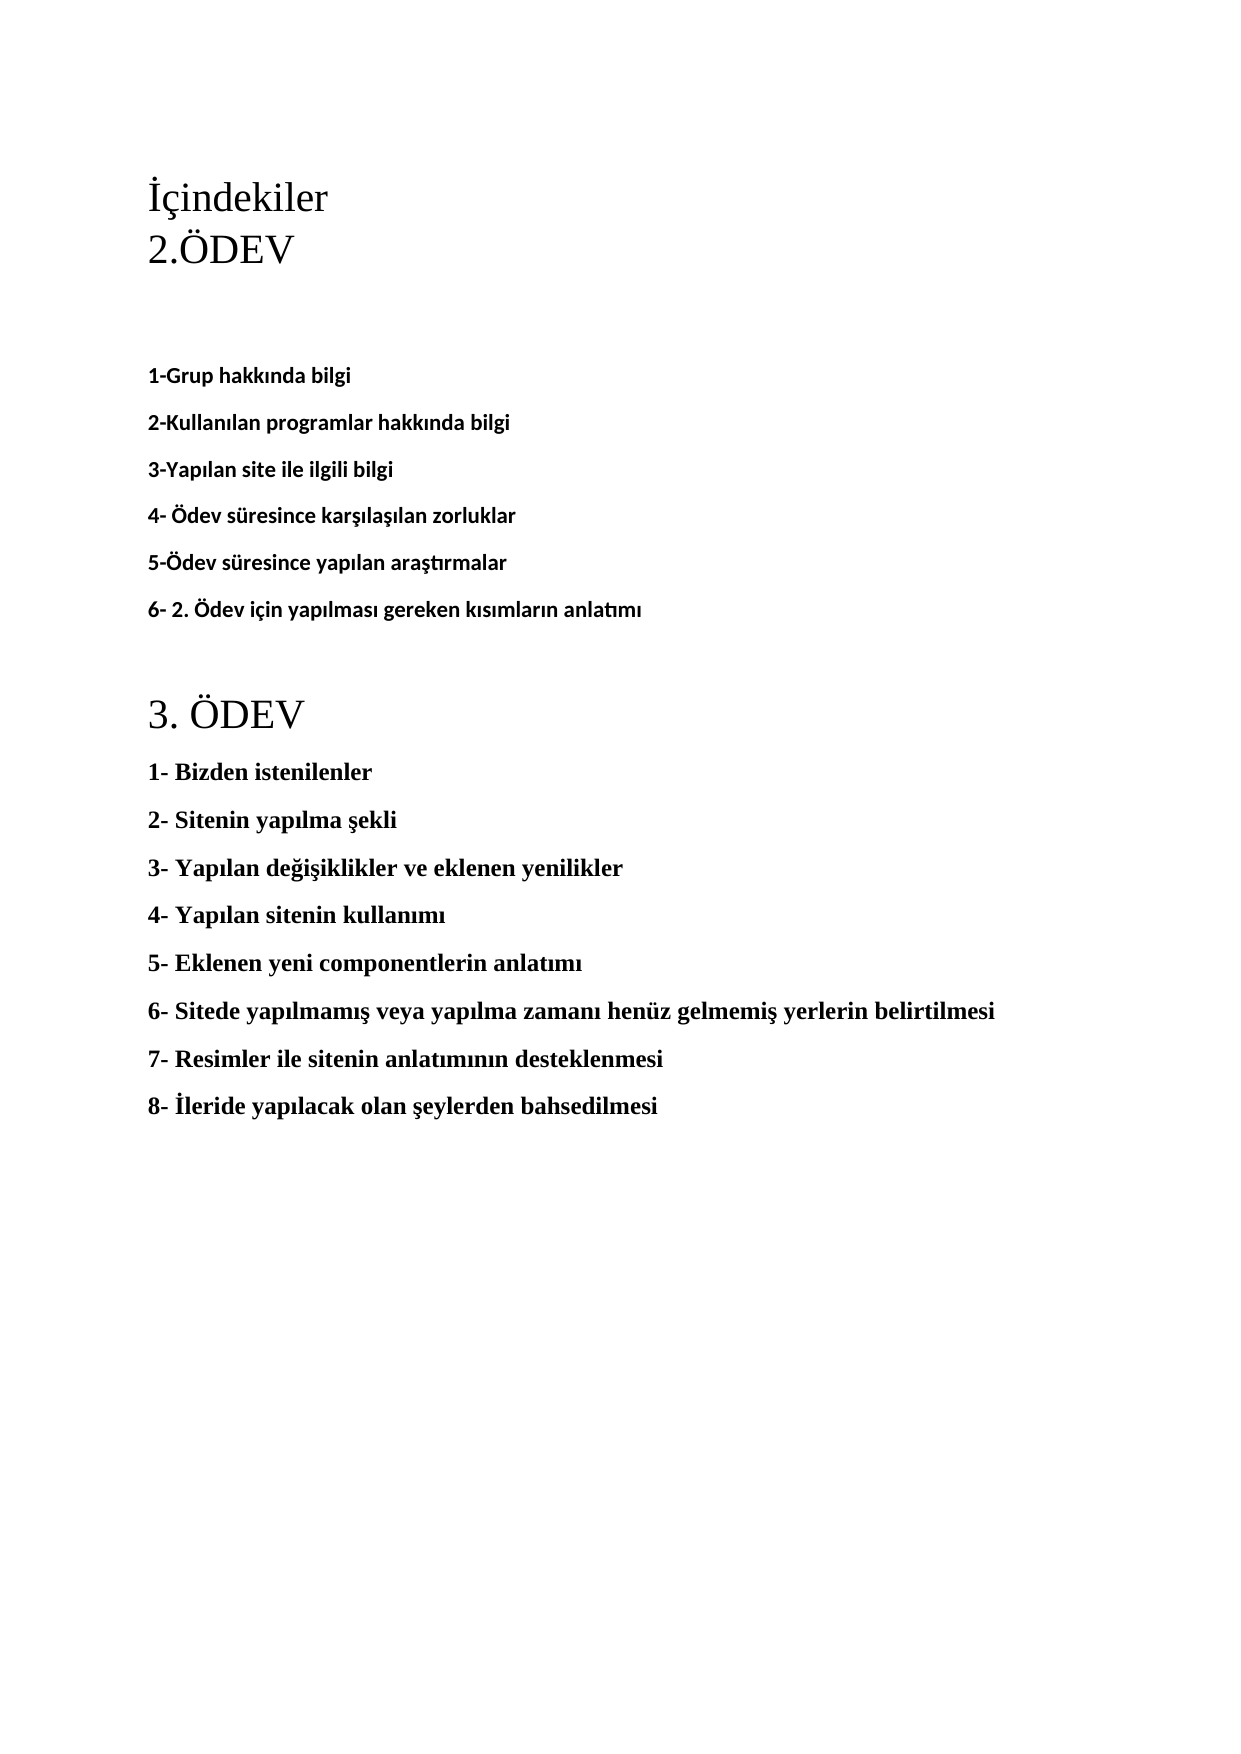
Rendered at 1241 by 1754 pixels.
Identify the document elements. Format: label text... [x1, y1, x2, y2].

text 2.ÖDEV [148, 224, 1093, 272]
text 1-Grup hakkında bilgi [148, 361, 1093, 389]
text 4- Ödev süresince karşılaşılan zorluklar [148, 502, 1093, 529]
text 1- Bizden istenilenler [148, 757, 1093, 786]
text 6- 2. Ödev için yapılması gereken kısımların anlatımı [148, 595, 1093, 623]
text 2- Sitenin yapılma şekli [148, 805, 1093, 834]
text 2-Kullanılan programlar hakkında bilgi [148, 408, 1093, 436]
text 5-Ödev süresince yapılan araştırmalar [148, 548, 1093, 576]
text 3-Yapılan site ile ilgili bilgi [148, 455, 1093, 483]
text 8- İleride yapılacak olan şeylerden bahsedilmesi [148, 1091, 1093, 1120]
text 6- Sitede yapılmamış veya yapılma zamanı henüz gelmemiş yerlerin belirtilmesi [148, 996, 1093, 1025]
text 3- Yapılan değişiklikler ve eklenen yenilikler [148, 853, 1093, 882]
text 7- Resimler ile sitenin anlatımının desteklenmesi [148, 1044, 1093, 1072]
text 3. ÖDEV [148, 689, 1093, 737]
text 5- Eklenen yeni componentlerin anlatımı [148, 948, 1093, 977]
text 4- Yapılan sitenin kullanımı [148, 901, 1093, 929]
subtitle İçindekiler [148, 173, 1093, 221]
